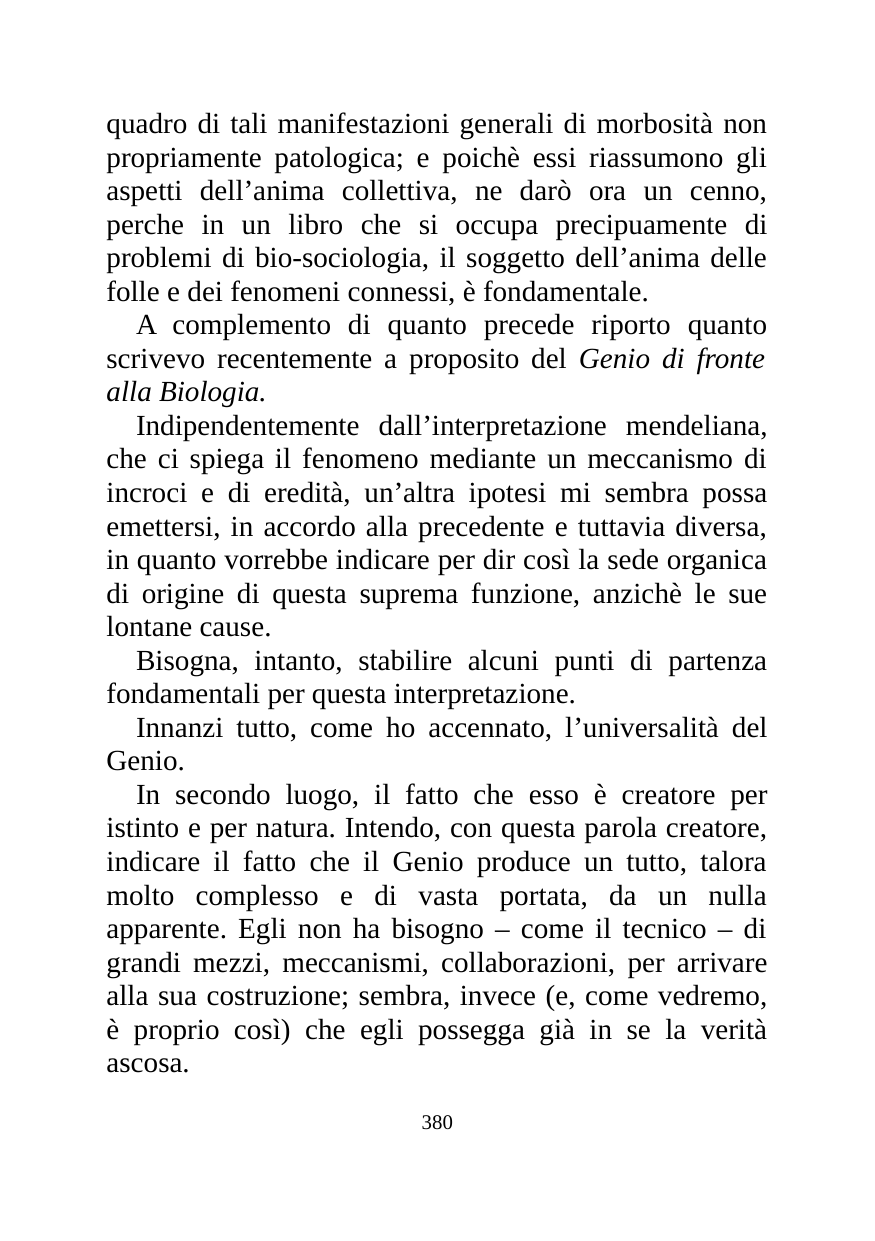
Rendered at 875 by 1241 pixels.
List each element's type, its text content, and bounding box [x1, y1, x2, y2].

text A complemento di quanto precede riporto quanto scrivevo recentemente a proposito del Genio di fronte alla Biologia. [106, 307, 768, 408]
text Indipendentemente dall’interpretazione mendeliana, che ci spiega il fenomeno mediante un meccanismo di incroci e di eredità, un’altra ipotesi mi sembra possa emettersi, in accordo alla precedente e tuttavia diversa, in quanto vorrebbe indicare per dir così la sede organica di origine di questa suprema funzione, anzichè le sue lontane cause. [106, 408, 768, 643]
text Innanzi tutto, come ho accennato, l’universalità del Genio. [106, 710, 768, 777]
text In secondo luogo, il fatto che esso è creatore per istinto e per natura. Intendo, con questa parola creatore, indicare il fatto che il Genio produce un tutto, talora molto complesso e di vasta portata, da un nulla apparente. Egli non ha bisogno – come il tecnico – di grandi mezzi, meccanismi, collaborazioni, per arrivare alla sua costruzione; sembra, invece (e, come vedremo, è proprio così) che egli possegga già in se la verità ascosa. [106, 777, 768, 1079]
text Bisogna, intanto, stabilire alcuni punti di partenza fondamentali per questa interpretazione. [106, 643, 768, 710]
text quadro di tali manifestazioni generali di morbosità non propriamente patologica; e poichè essi riassumono gli aspetti dell’anima collettiva, ne darò ora un cenno, perche in un libro che si occupa precipuamente di problemi di bio-sociologia, il soggetto dell’anima delle folle e dei fenomeni connessi, è fondamentale. [106, 106, 768, 307]
